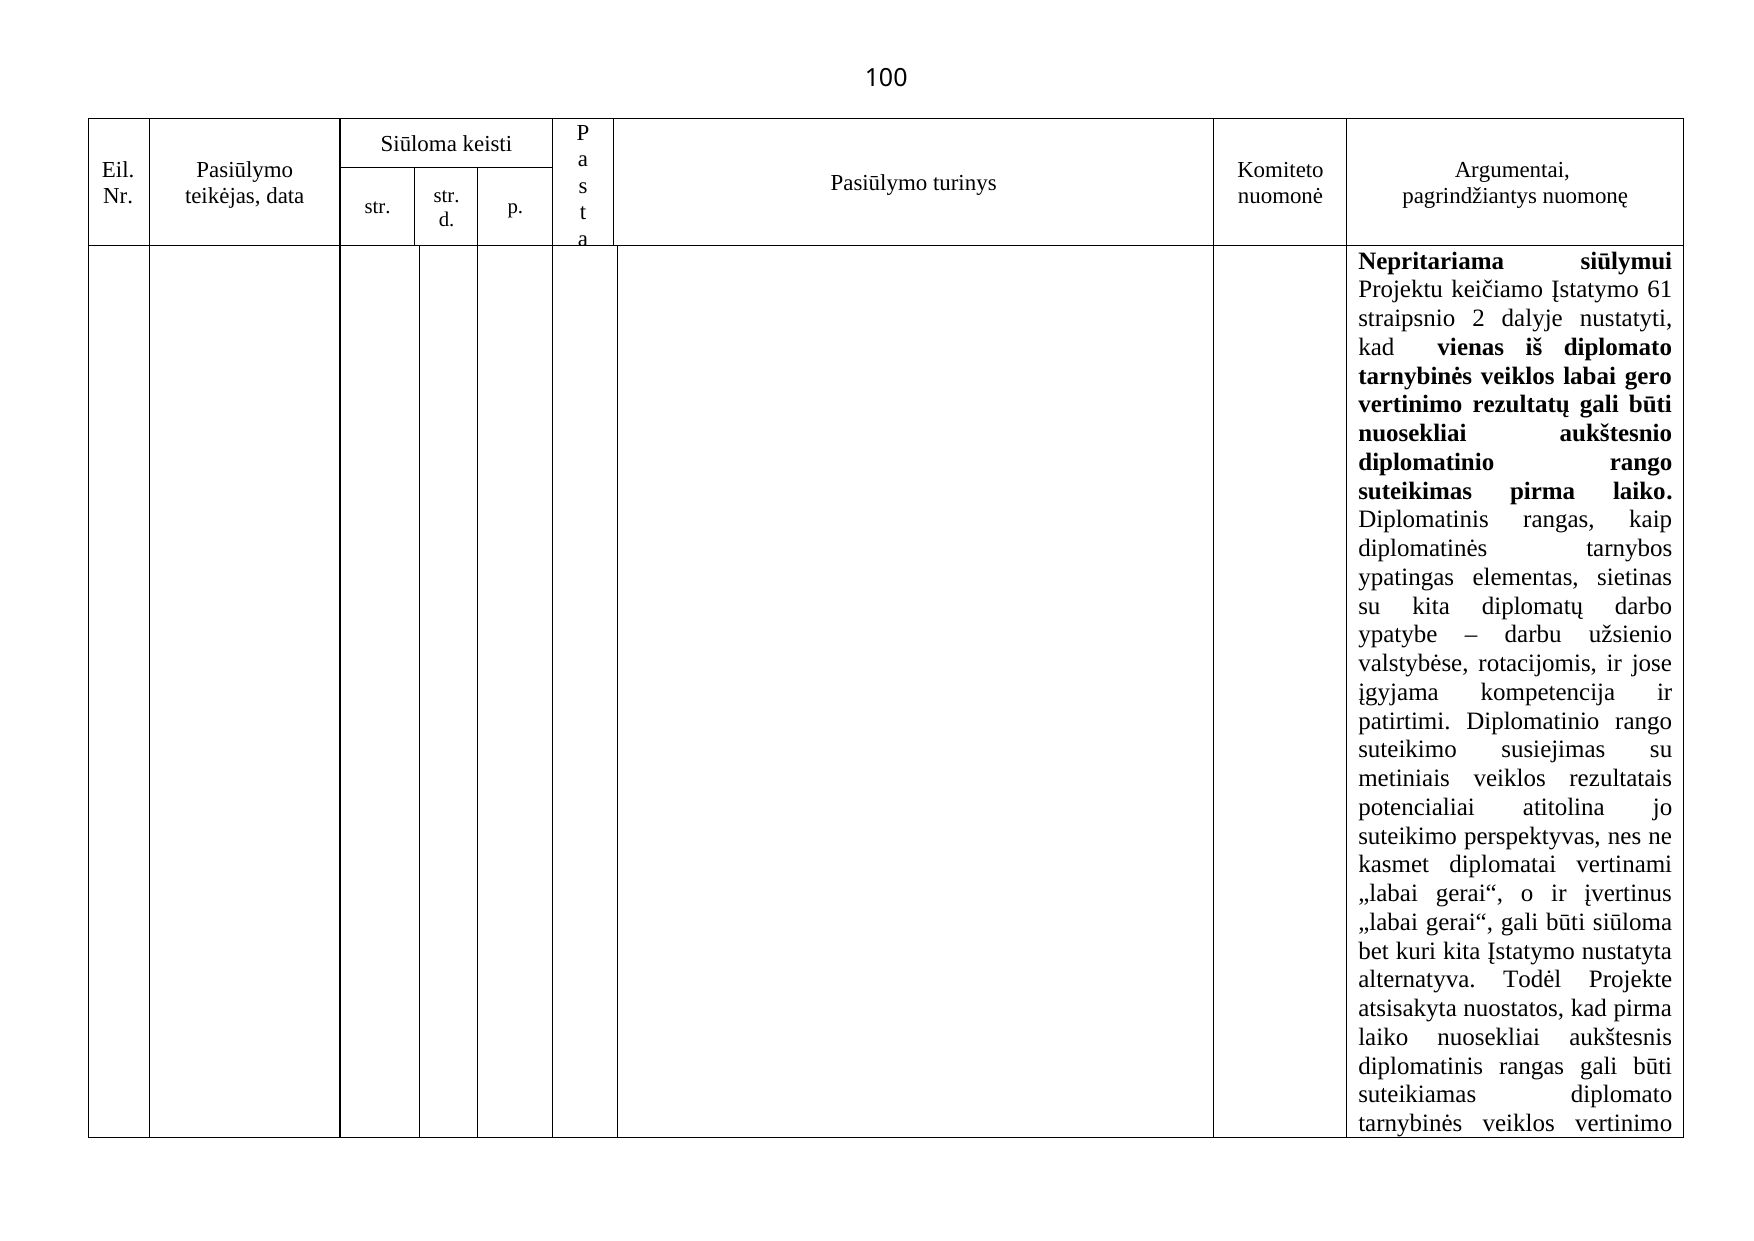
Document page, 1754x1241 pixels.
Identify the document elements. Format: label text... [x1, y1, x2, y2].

table_cell [341, 246, 419, 1137]
table_header Komiteto nuomonė [1214, 119, 1346, 245]
table_cell p. [478, 168, 552, 245]
table_header Argumentai, pagrindžiantys nuomonę [1347, 119, 1683, 245]
table_header Pastabos [553, 119, 613, 245]
table_header Siūloma keisti [341, 119, 552, 167]
table_cell [89, 246, 149, 1137]
table_cell [618, 246, 1213, 1137]
table_cell [553, 246, 617, 1137]
table_header Pasiūlymo turinys [614, 119, 1213, 245]
table_cell [478, 246, 552, 1137]
table_cell [150, 246, 339, 1137]
table_cell Nepritariama siūlymui Projektu keičiamo Įstatymo 61 straipsnio 2 dalyje nustatyti, kad vienas iš diplomato tarnybinės veiklos labai gero vertinimo rezultatų gali būti nuosekliai aukštesnio diplomatinio rango suteikimas pirma laiko. Diplomatinis rangas, kaip diplomatinės tarnybos ypatingas elementas, sietinas su kita diplomatų darbo ypatybe – darbu užsienio valstybėse, rotacijomis, ir jose įgyjama kompetencija ir patirtimi. Diplomatinio rango suteikimo susiejimas su metiniais veiklos rezultatais potencialiai atitolina jo suteikimo perspektyvas, nes ne kasmet diplomatai vertinami „labai gerai“, o ir įvertinus „labai gerai“, gali būti siūloma bet kuri kita Įstatymo nustatyta alternatyva. Todėl Projekte atsisakyta nuostatos, kad pirma laiko nuosekliai aukštesnis diplomatinis rangas gali būti suteikiamas diplomato tarnybinės veiklos vertinimo [1347, 246, 1683, 1137]
table_cell [420, 246, 477, 1137]
table_cell str. [341, 168, 414, 245]
table_cell str. d. [415, 168, 477, 245]
table_header Eil. Nr. [89, 119, 149, 245]
table_cell [1214, 246, 1346, 1137]
table_header Pasiūlymo teikėjas, data [150, 119, 339, 245]
